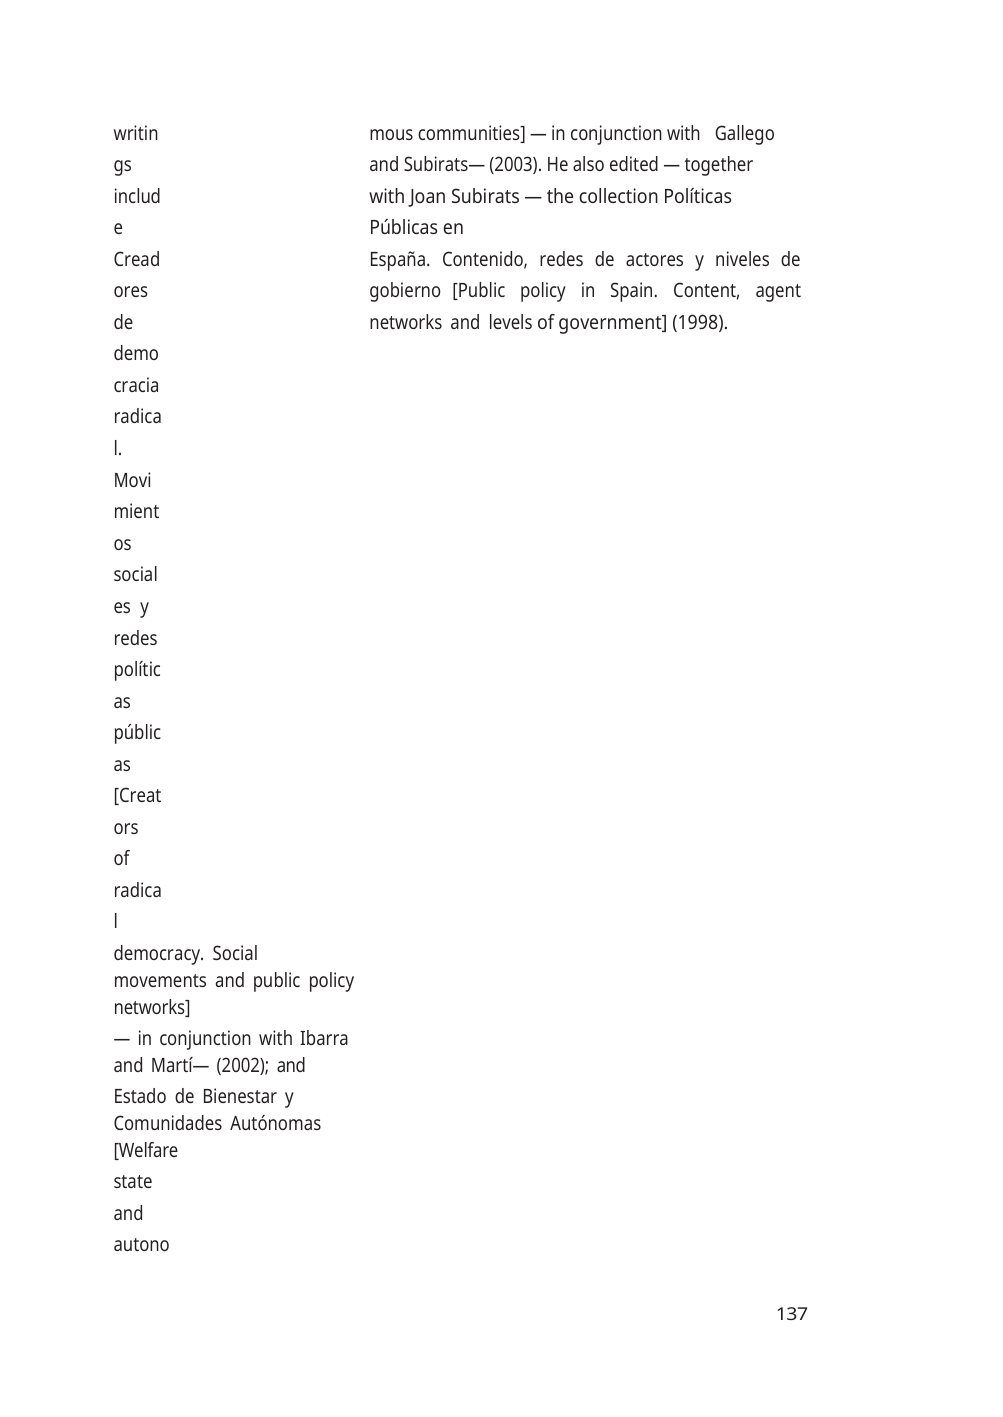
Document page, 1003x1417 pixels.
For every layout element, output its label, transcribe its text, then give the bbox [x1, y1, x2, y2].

text mous communities] — in conjunction with Gallego and Subirats— (2003). He also edited — together with Joan Subirats — the collection Políticas Públicas en [369, 119, 798, 240]
text democracy. Social movements and public policy networks] [113, 939, 355, 1020]
text state and autono [113, 1168, 180, 1258]
text Estado de Bienestar y Comunidades Autónomas [Welfare [113, 1083, 355, 1163]
text — in conjunction with Ibarra and Martí— (2002); and [113, 1024, 355, 1078]
text España. Contenido, redes de actores y niveles de gobierno [Public policy in Spain. Content, agent networks and levels of government] (1998). [369, 245, 801, 335]
text writings include Creadores de democracia radical. Movimientos sociales y redes políticas públicas [Creators of radical [113, 119, 162, 935]
